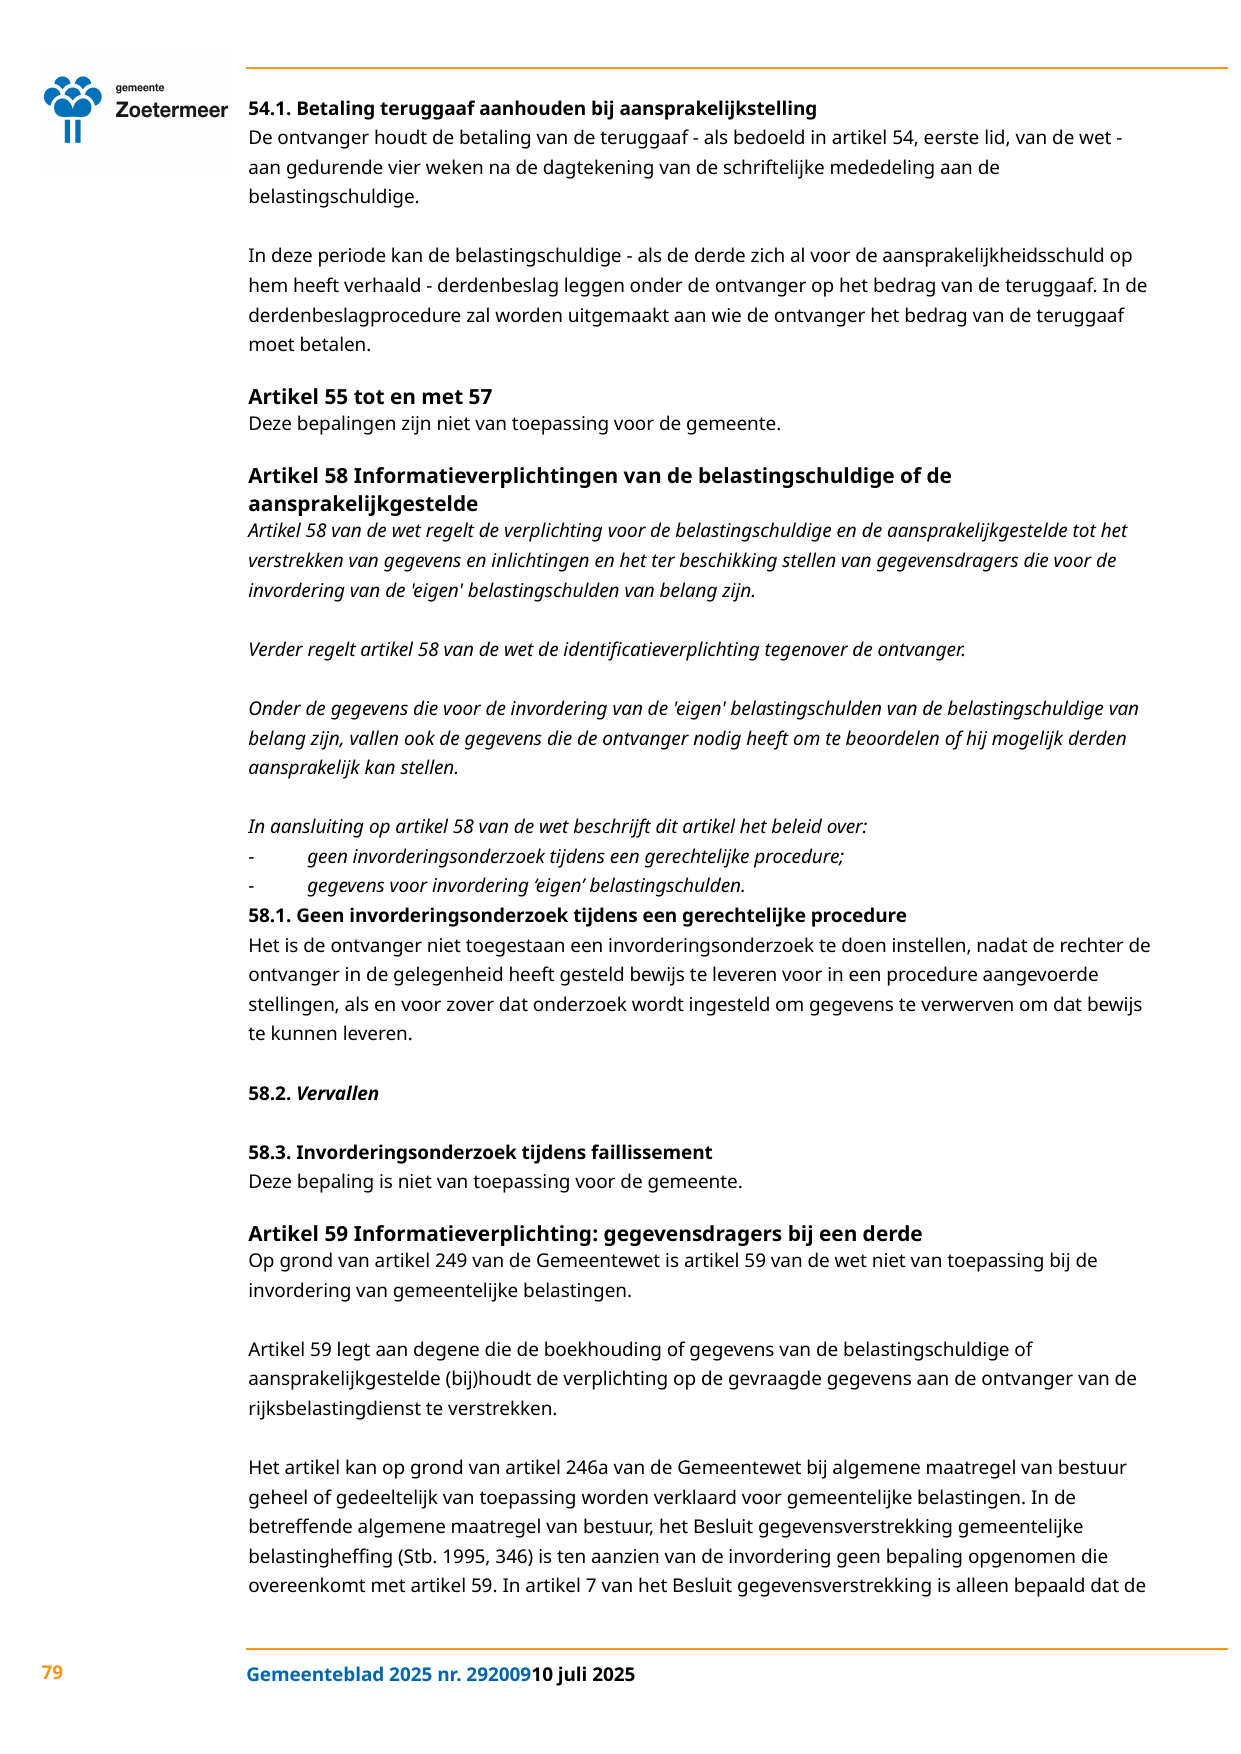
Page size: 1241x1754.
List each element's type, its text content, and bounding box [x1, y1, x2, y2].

text Deze bepalingen zijn niet van toepassing voor de gemeente. [248, 410, 1152, 436]
text Artikel 55 tot en met 57 [248, 382, 1152, 410]
text Artikel 58 Informatieverplichtingen van de belastingschuldige of de aansprakelijkgestelde [248, 461, 1152, 518]
text 58.2. Vervallen [248, 1080, 1152, 1105]
text Artikel 59 legt aan degene die de boekhouding of gegevens van de belastingschuldige of aansprakelijkgestelde (bij)houdt de verplichting op de gevraagde gegevens aan de ontvanger van de rijksbelastingdienst te verstrekken. [248, 1336, 1152, 1421]
text Onder de gegevens die voor de invordering van de 'eigen' belastingschulden van de belastingschuldige van belang zijn, vallen ook de gegevens die de ontvanger nodig heeft om te beoordelen of hij mogelijk derden aansprakelijk kan stellen. [248, 695, 1152, 780]
picture [41, 47, 231, 172]
text Het is de ontvanger niet toegestaan een invorderingsonderzoek te doen instellen, nadat de rechter de ontvanger in de gelegenheid heeft gesteld bewijs te leveren voor in een procedure aangevoerde stellingen, als en voor zover dat onderzoek wordt ingesteld om gegevens te verwerven om dat bewijs te kunnen leveren. [248, 932, 1152, 1046]
text Deze bepaling is niet van toepassing voor de gemeente. [248, 1168, 1152, 1194]
text Artikel 59 Informatieverplichting: gegevensdragers bij een derde [248, 1219, 1152, 1247]
text In aansluiting op artikel 58 van de wet beschrijft dit artikel het beleid over: [248, 813, 1152, 839]
text De ontvanger houdt de betaling van de teruggaaf - als bedoeld in artikel 54, eerste lid, van de wet - aan gedurende vier weken na de dagtekening van de schriftelijke mededeling aan de belastingschuldige. [248, 124, 1152, 209]
text Het artikel kan op grond van artikel 246a van de Gemeentewet bij algemene maatregel van bestuur geheel of gedeeltelijk van toepassing worden verklaard voor gemeentelijke belastingen. In de betreffende algemene maatregel van bestuur, het Besluit gegevensverstrekking gemeentelijke belastingheffing (Stb. 1995, 346) is ten aanzien van de invordering geen bepaling opgenomen die overeenkomt met artikel 59. In artikel 7 van het Besluit gegevensverstrekking is alleen bepaald dat de [248, 1454, 1152, 1598]
text In deze periode kan de belastingschuldige - als de derde zich al voor de aansprakelijkheidsschuld op hem heeft verhaald - derdenbeslag leggen onder de ontvanger op het bedrag van de teruggaaf. In de derdenbeslagprocedure zal worden uitgemaakt aan wie de ontvanger het bedrag van de teruggaaf moet betalen. [248, 243, 1152, 357]
text Verder regelt artikel 58 van de wet de identificatieverplichting tegenover de ontvanger. [248, 636, 1152, 662]
text 54.1. Betaling teruggaaf aanhouden bij aansprakelijkstelling [248, 95, 1152, 121]
list gegevens voor invordering ‘eigen’ belastingschulden. [248, 873, 1152, 898]
text Op grond van artikel 249 van de Gemeentewet is artikel 59 van de wet niet van toepassing bij de invordering van gemeentelijke belastingen. [248, 1247, 1152, 1303]
text 58.3. Invorderingsonderzoek tijdens faillissement [248, 1139, 1152, 1164]
text 58.1. Geen invorderingsonderzoek tijdens een gerechtelijke procedure [248, 902, 1152, 928]
text Artikel 58 van de wet regelt de verplichting voor de belastingschuldige en de aansprakelijkgestelde tot het verstrekken van gegevens en inlichtingen en het ter beschikking stellen van gegevensdragers die voor de invordering van de 'eigen' belastingschulden van belang zijn. [248, 518, 1152, 602]
list geen invorderingsonderzoek tijdens een gerechtelijke procedure; [248, 843, 1152, 869]
